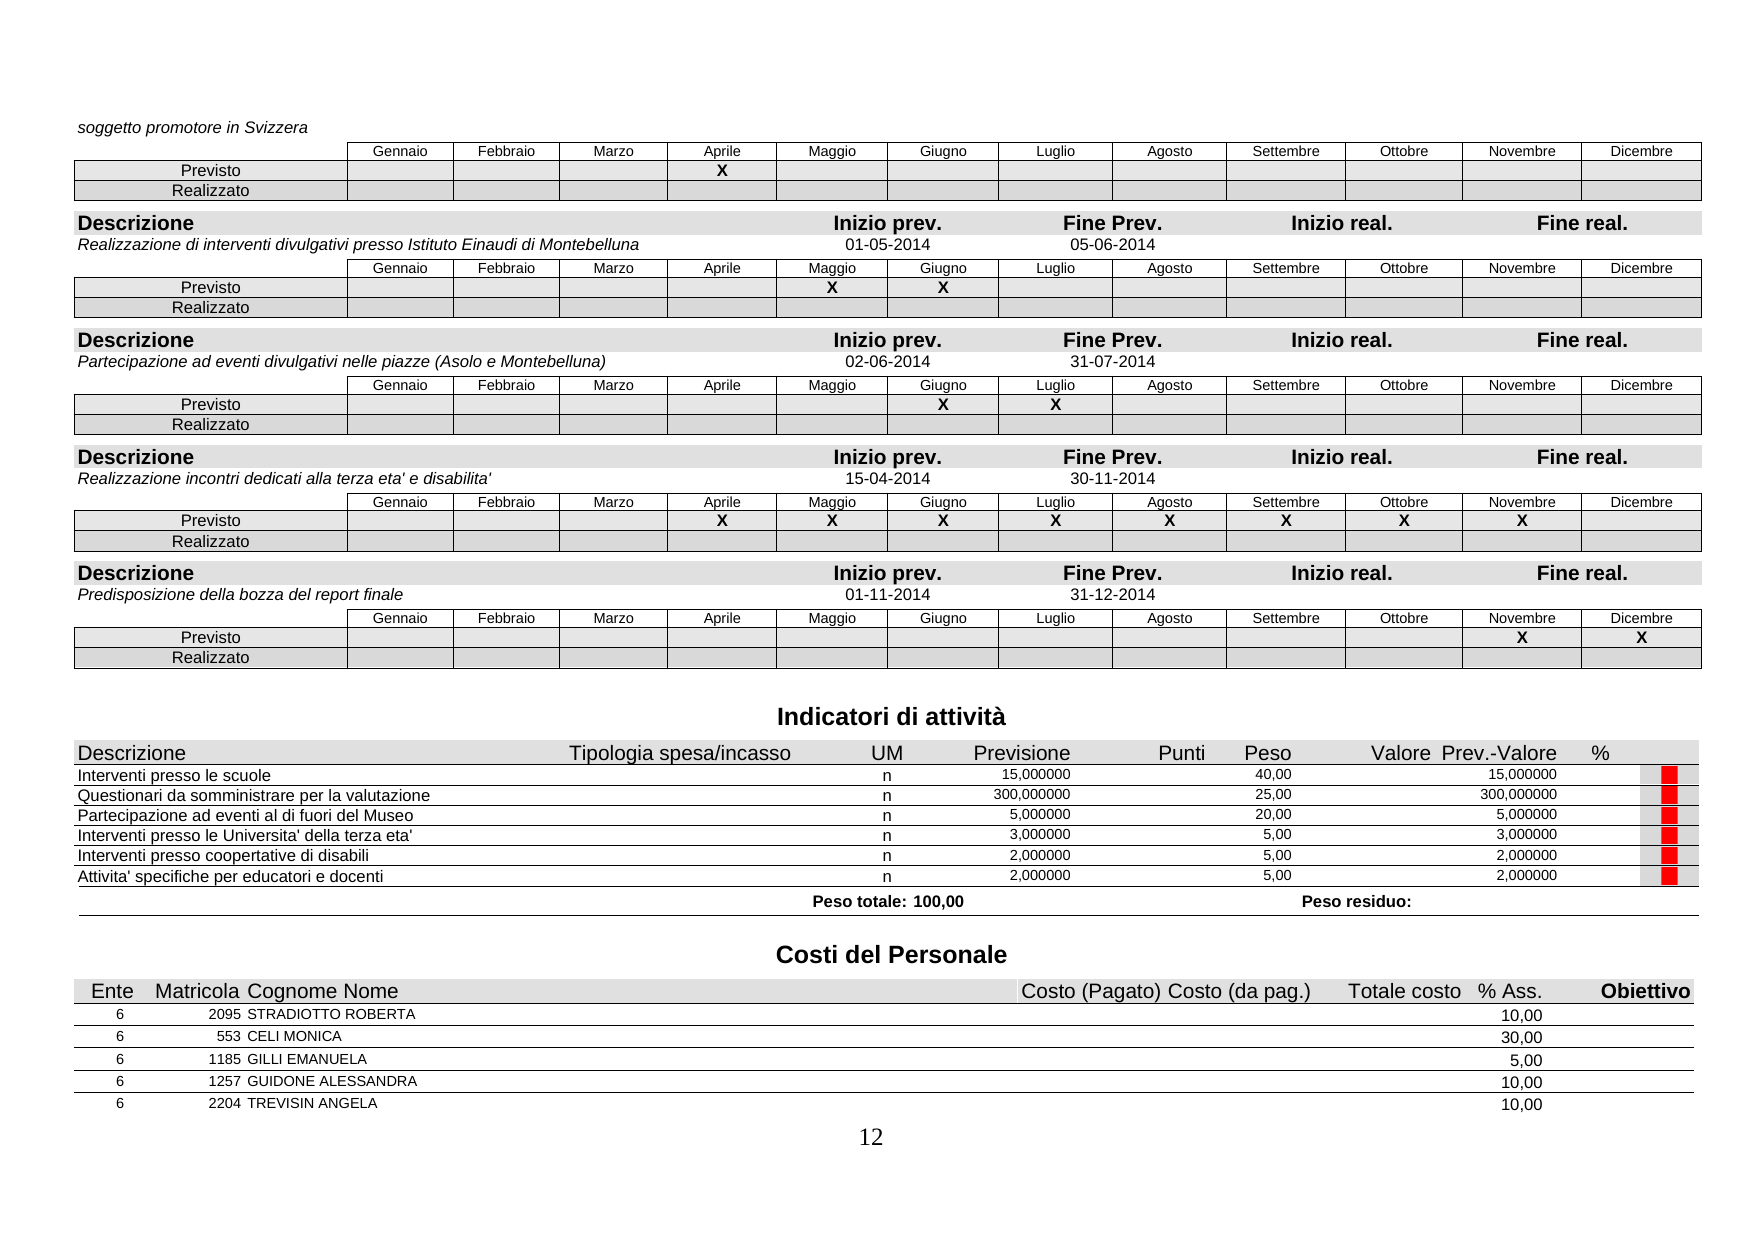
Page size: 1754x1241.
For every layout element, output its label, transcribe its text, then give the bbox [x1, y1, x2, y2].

table_cell [348, 298, 453, 317]
table_cell [1560, 826, 1640, 845]
table_cell [1113, 395, 1226, 414]
table_header Dicembre [1582, 260, 1701, 277]
table_cell [560, 415, 667, 434]
table_header Agosto [1113, 377, 1226, 393]
table_cell 1257 [150, 1071, 244, 1092]
table_cell [668, 298, 776, 317]
table_cell [1346, 395, 1462, 414]
table_cell 40,00 [1214, 765, 1295, 784]
table_cell [560, 395, 667, 414]
table_header Giugno [888, 610, 998, 627]
table_cell [1113, 298, 1226, 317]
table_cell [1463, 161, 1581, 180]
table_cell [1074, 826, 1214, 845]
table_cell [1074, 846, 1214, 865]
table_header Costo (da pag.) [1164, 979, 1314, 1003]
table_cell [1295, 866, 1434, 886]
table_header Fine real. [1463, 445, 1702, 468]
table_cell [999, 161, 1112, 180]
table_cell [454, 298, 559, 317]
table_cell [1018, 1048, 1164, 1069]
table_header Ottobre [1346, 377, 1462, 393]
table_cell [1346, 628, 1462, 647]
table_header Novembre [1463, 143, 1581, 160]
table_header Marzo [560, 494, 667, 510]
table_header Giugno [888, 494, 998, 510]
table_header Settembre [1227, 377, 1345, 393]
table_header Gennaio [348, 260, 453, 277]
table_cell [1640, 846, 1699, 865]
table_cell [1018, 1071, 1164, 1092]
table_cell [777, 628, 887, 647]
table_cell X [777, 511, 887, 530]
table_cell 6 [74, 1093, 150, 1114]
table_cell [1582, 531, 1701, 551]
table_header Previsione [932, 740, 1074, 764]
table_cell X [1582, 628, 1701, 647]
table_cell [777, 531, 887, 551]
table_header Agosto [1113, 143, 1226, 160]
table_cell [999, 278, 1112, 297]
table_cell Realizzato [75, 298, 347, 317]
table_header Luglio [999, 260, 1112, 277]
table_cell TREVISIN ANGELA [244, 1093, 1017, 1114]
table_cell [1227, 118, 1463, 137]
table_cell [560, 628, 667, 647]
table_cell 6 [74, 1026, 150, 1047]
table_header Fine real. [1463, 561, 1702, 585]
table_cell [1560, 846, 1640, 865]
table_cell 5,000000 [932, 806, 1074, 825]
table_cell Attivita' specifiche per educatori e docenti [74, 866, 566, 886]
table_cell [1463, 469, 1702, 488]
table_cell X [888, 511, 998, 530]
table_header Punti [1074, 740, 1214, 764]
table_cell 20,00 [1214, 806, 1295, 825]
table_cell [1227, 395, 1345, 414]
table_cell X [777, 278, 887, 297]
table_header Descrizione [74, 561, 777, 585]
table_header Settembre [1227, 610, 1345, 627]
table_cell [454, 161, 559, 180]
table_header Maggio [777, 143, 887, 160]
table_cell 01-05-2014 [777, 235, 999, 254]
table_cell [560, 511, 667, 530]
table_header Dicembre [1582, 494, 1701, 510]
table_cell Previsto [75, 161, 347, 180]
table_cell [454, 628, 559, 647]
table_cell Previsto [75, 628, 347, 647]
table_cell [1164, 1026, 1314, 1047]
table_cell [1546, 1026, 1694, 1047]
table_header Dicembre [1582, 143, 1701, 160]
table_header Febbraio [454, 610, 559, 627]
table_cell [1463, 298, 1581, 317]
table_cell [1640, 806, 1699, 825]
table_cell [1227, 278, 1345, 297]
table_cell 30-11-2014 [999, 469, 1227, 488]
table_header Novembre [1463, 494, 1581, 510]
table_header [74, 142, 347, 160]
table_cell [1227, 469, 1463, 488]
table_cell [348, 181, 453, 200]
table_cell Realizzato [75, 531, 347, 551]
table_cell [454, 395, 559, 414]
table_header Maggio [777, 494, 887, 510]
table_cell [1582, 395, 1701, 414]
table_cell Partecipazione ad eventi divulgativi nelle piazze (Asolo e Montebelluna) [74, 352, 777, 371]
table_header Inizio prev. [777, 211, 999, 235]
table_header Inizio real. [1227, 561, 1463, 585]
table_cell [777, 395, 887, 414]
table_cell STRADIOTTO ROBERTA [244, 1004, 1017, 1025]
table_cell [888, 415, 998, 434]
table_header Aprile [668, 610, 776, 627]
table_cell [888, 648, 998, 667]
table_header Gennaio [348, 610, 453, 627]
table_cell [1463, 278, 1581, 297]
table_header Inizio prev. [777, 328, 999, 352]
table_cell [668, 278, 776, 297]
table_cell [560, 648, 667, 667]
table_cell X [668, 511, 776, 530]
table_header Luglio [999, 377, 1112, 393]
table_header Descrizione [74, 328, 777, 352]
table_header % Ass. [1464, 979, 1546, 1003]
table_header Settembre [1227, 260, 1345, 277]
table_cell [348, 628, 453, 647]
table_cell 2,000000 [1434, 866, 1560, 886]
table_header Settembre [1227, 494, 1345, 510]
table_cell 1185 [150, 1048, 244, 1069]
table_header [74, 609, 347, 627]
table_header Ottobre [1346, 610, 1462, 627]
table_cell [1164, 1004, 1314, 1025]
table_cell [454, 415, 559, 434]
table_cell [1346, 531, 1462, 551]
table_cell [1227, 628, 1345, 647]
table_cell Realizzato [75, 181, 347, 200]
table_header Inizio real. [1227, 328, 1463, 352]
table_cell [1640, 866, 1699, 886]
table_cell [1463, 235, 1702, 254]
table_cell 2,000000 [932, 866, 1074, 886]
table_cell [1546, 1004, 1694, 1025]
table_cell [348, 278, 453, 297]
table_cell [668, 531, 776, 551]
table_cell [1227, 298, 1345, 317]
table_cell [1640, 786, 1699, 805]
table_header Maggio [777, 377, 887, 393]
table_cell 2204 [150, 1093, 244, 1114]
table_cell [1314, 1004, 1464, 1025]
table_cell GILLI EMANUELA [244, 1048, 1017, 1069]
table_cell Peso residuo: [1134, 887, 1415, 915]
table_header Fine Prev. [999, 561, 1227, 585]
table_header [74, 376, 347, 393]
table_header Descrizione [74, 445, 777, 468]
table_cell [668, 181, 776, 200]
table_cell [1546, 1071, 1694, 1092]
table_cell [1164, 1048, 1314, 1069]
table_cell [454, 648, 559, 667]
table_cell [1582, 298, 1701, 317]
table_cell [1018, 1026, 1164, 1047]
table_header Marzo [560, 377, 667, 393]
table_cell 300,000000 [932, 786, 1074, 805]
table_cell [560, 278, 667, 297]
table_header Novembre [1463, 610, 1581, 627]
table_cell 6 [74, 1048, 150, 1069]
table_cell [1113, 628, 1226, 647]
table_cell [888, 298, 998, 317]
table_header Fine Prev. [999, 328, 1227, 352]
table_cell [668, 648, 776, 667]
table_cell X [1346, 511, 1462, 530]
table_cell [1582, 181, 1701, 200]
table_cell [74, 886, 79, 915]
table_cell [999, 531, 1112, 551]
table_cell [1463, 415, 1581, 434]
table_header Dicembre [1582, 610, 1701, 627]
table_cell Realizzato [75, 648, 347, 667]
table_cell X [1227, 511, 1345, 530]
table_header Marzo [560, 143, 667, 160]
table_header Novembre [1463, 260, 1581, 277]
table_cell [1227, 181, 1345, 200]
table_cell [566, 826, 842, 845]
table_cell 300,000000 [1434, 786, 1560, 805]
table_cell X [888, 278, 998, 297]
table_cell [1314, 1026, 1464, 1047]
table_header Agosto [1113, 260, 1226, 277]
table_cell [1113, 278, 1226, 297]
table_cell [999, 648, 1112, 667]
table_header Giugno [888, 377, 998, 393]
table_cell [566, 765, 842, 784]
table_cell [348, 161, 453, 180]
table_header Descrizione [74, 740, 566, 764]
table_cell [1164, 1071, 1314, 1092]
table_cell [560, 161, 667, 180]
table_header [1640, 740, 1699, 764]
table_header Agosto [1113, 494, 1226, 510]
table_cell [888, 161, 998, 180]
table_header [74, 493, 347, 510]
table_header Febbraio [454, 377, 559, 393]
table_cell [668, 415, 776, 434]
table_cell soggetto promotore in Svizzera [74, 118, 777, 137]
table_cell [1074, 786, 1214, 805]
table_cell [1314, 1048, 1464, 1069]
table_cell [1227, 585, 1463, 604]
table_cell [566, 846, 842, 865]
table_header Gennaio [348, 494, 453, 510]
table_cell [999, 628, 1112, 647]
table_cell n [842, 846, 932, 865]
table_cell [454, 181, 559, 200]
table_cell n [842, 806, 932, 825]
table_cell [348, 415, 453, 434]
table_cell 10,00 [1464, 1004, 1546, 1025]
table_header Peso [1214, 740, 1295, 764]
table_cell 15-04-2014 [777, 469, 999, 488]
table_cell [1227, 648, 1345, 667]
table_cell [1164, 1093, 1314, 1114]
table_cell [1295, 826, 1434, 845]
table_cell [668, 628, 776, 647]
table_cell [348, 648, 453, 667]
table_cell 5,000000 [1434, 806, 1560, 825]
table_header Luglio [999, 143, 1112, 160]
table_cell GUIDONE ALESSANDRA [244, 1071, 1017, 1092]
table_cell X [1113, 511, 1226, 530]
table_header Costo (Pagato) [1018, 979, 1164, 1003]
table_cell [1314, 1093, 1464, 1114]
table_cell [1227, 415, 1345, 434]
table_cell [777, 181, 887, 200]
table_cell X [999, 511, 1112, 530]
table_header Dicembre [1582, 377, 1701, 393]
table_cell [560, 531, 667, 551]
table_cell [560, 181, 667, 200]
table_cell 2095 [150, 1004, 244, 1025]
table_cell [1227, 352, 1463, 371]
table_cell [1346, 298, 1462, 317]
table_cell X [1463, 511, 1581, 530]
table_header Fine Prev. [999, 445, 1227, 468]
table_header Descrizione [74, 211, 777, 235]
table_cell [1546, 1048, 1694, 1069]
table_cell Previsto [75, 511, 347, 530]
table_cell [1463, 352, 1702, 371]
table_header Gennaio [348, 143, 453, 160]
table_cell 15,000000 [932, 765, 1074, 784]
table_cell Questionari da somministrare per la valutazione [74, 786, 566, 805]
table_header Gennaio [348, 377, 453, 393]
table_cell n [842, 826, 932, 845]
table_header Novembre [1463, 377, 1581, 393]
table_cell [1346, 415, 1462, 434]
table_header Luglio [999, 610, 1112, 627]
table_cell [668, 395, 776, 414]
table_cell [560, 298, 667, 317]
table_cell [1227, 235, 1463, 254]
table_cell Realizzato [75, 415, 347, 434]
table_cell [1346, 648, 1462, 667]
table_cell [1640, 765, 1699, 784]
table_cell 15,000000 [1434, 765, 1560, 784]
table_header Aprile [668, 260, 776, 277]
table_cell 3,000000 [1434, 826, 1560, 845]
table_cell 5,00 [1214, 846, 1295, 865]
table_cell Interventi presso coopertative di disabili [74, 846, 566, 865]
table_cell [1074, 866, 1214, 886]
table_cell [1227, 531, 1345, 551]
table_header Giugno [888, 260, 998, 277]
table_cell [1346, 278, 1462, 297]
table_cell Realizzazione incontri dedicati alla terza eta' e disabilita' [74, 469, 777, 488]
table_cell [1295, 765, 1434, 784]
table_cell X [668, 161, 776, 180]
table_cell [1295, 786, 1434, 805]
table_header Inizio real. [1227, 445, 1463, 468]
table_cell [1582, 511, 1701, 530]
table_cell Previsto [75, 395, 347, 414]
table_cell 05-06-2014 [999, 235, 1227, 254]
table_header Obiettivo [1546, 979, 1694, 1003]
table_cell [777, 415, 887, 434]
table_cell [1113, 415, 1226, 434]
table_cell 10,00 [1464, 1071, 1546, 1092]
table_cell [1560, 806, 1640, 825]
table_cell [1463, 181, 1581, 200]
table_cell [454, 531, 559, 551]
table_cell [454, 511, 559, 530]
table_cell [454, 278, 559, 297]
table_cell [1074, 765, 1214, 784]
table_header Marzo [560, 260, 667, 277]
table_cell [566, 866, 842, 886]
table_cell [999, 118, 1227, 137]
table_cell 2,000000 [932, 846, 1074, 865]
table_cell 2,000000 [1434, 846, 1560, 865]
table_cell 01-11-2014 [777, 585, 999, 604]
table_header Inizio prev. [777, 445, 999, 468]
table_header UM [842, 740, 932, 764]
table_cell [1295, 806, 1434, 825]
table_cell [1295, 846, 1434, 865]
table_header Fine real. [1463, 328, 1702, 352]
table_cell 5,00 [1214, 866, 1295, 886]
table_header Settembre [1227, 143, 1345, 160]
table_header Fine Prev. [999, 211, 1227, 235]
text Indicatori di attività [71, 702, 1712, 731]
table_header Cognome Nome [244, 979, 1017, 1003]
table_cell X [999, 395, 1112, 414]
table_header Maggio [777, 260, 887, 277]
table_cell [1560, 765, 1640, 784]
table_cell [888, 628, 998, 647]
table_cell [1113, 161, 1226, 180]
table_cell Realizzazione di interventi divulgativi presso Istituto Einaudi di Montebelluna [74, 235, 777, 254]
table_cell 5,00 [1214, 826, 1295, 845]
table_header Totale costo [1314, 979, 1464, 1003]
table_cell [1415, 887, 1699, 915]
table_cell [777, 118, 999, 137]
table_cell [999, 415, 1112, 434]
table_cell [1113, 531, 1226, 551]
table_cell Predisposizione della bozza del report finale [74, 585, 777, 604]
table_header Giugno [888, 143, 998, 160]
table_header Valore [1295, 740, 1434, 764]
table_cell [1582, 415, 1701, 434]
table_cell [1560, 866, 1640, 886]
table_cell [348, 511, 453, 530]
table_cell [1018, 1093, 1164, 1114]
table_cell [566, 806, 842, 825]
table_cell [1346, 161, 1462, 180]
table_cell 25,00 [1214, 786, 1295, 805]
table_cell Peso totale: [79, 887, 910, 915]
table_cell 5,00 [1464, 1048, 1546, 1069]
table_header Aprile [668, 377, 776, 393]
table_header Inizio real. [1227, 211, 1463, 235]
table_cell [1582, 278, 1701, 297]
table_cell 100,00 [910, 887, 1134, 915]
table_header Agosto [1113, 610, 1226, 627]
table_cell [888, 181, 998, 200]
table_cell X [888, 395, 998, 414]
table_cell 3,000000 [932, 826, 1074, 845]
table_cell [1640, 826, 1699, 845]
table_header Tipologia spesa/incasso [566, 740, 842, 764]
table_cell Previsto [75, 278, 347, 297]
table_cell [1463, 395, 1581, 414]
table_cell 6 [74, 1004, 150, 1025]
table_header Maggio [777, 610, 887, 627]
table_cell [999, 298, 1112, 317]
table_header Febbraio [454, 143, 559, 160]
table_cell [1346, 181, 1462, 200]
table_header Ente [74, 979, 150, 1003]
table_cell 30,00 [1464, 1026, 1546, 1047]
table_cell 31-12-2014 [999, 585, 1227, 604]
table_cell [777, 298, 887, 317]
table_header [74, 259, 347, 277]
table_cell Interventi presso le scuole [74, 765, 566, 784]
table_cell 553 [150, 1026, 244, 1047]
table_cell Interventi presso le Universita' della terza eta' [74, 826, 566, 845]
table_header Ottobre [1346, 494, 1462, 510]
table_cell n [842, 866, 932, 886]
table_header Aprile [668, 143, 776, 160]
table_cell [1560, 786, 1640, 805]
table_cell CELI MONICA [244, 1026, 1017, 1047]
table_header Aprile [668, 494, 776, 510]
table_header Fine real. [1463, 211, 1702, 235]
table_cell [1463, 585, 1702, 604]
table_cell [1582, 648, 1701, 667]
table_cell [999, 181, 1112, 200]
table_cell [1113, 181, 1226, 200]
table_cell X [1463, 628, 1581, 647]
table_cell [1463, 531, 1581, 551]
table_cell [1113, 648, 1226, 667]
table_header Matricola [150, 979, 244, 1003]
table_header Febbraio [454, 494, 559, 510]
table_cell [1463, 648, 1581, 667]
table_header Febbraio [454, 260, 559, 277]
table_cell [1314, 1071, 1464, 1092]
table_cell [348, 395, 453, 414]
table_cell [777, 161, 887, 180]
table_cell 6 [74, 1071, 150, 1092]
table_header Ottobre [1346, 143, 1462, 160]
table_cell [777, 648, 887, 667]
table_header Marzo [560, 610, 667, 627]
table_cell [888, 531, 998, 551]
table_cell [1463, 118, 1702, 137]
table_cell 02-06-2014 [777, 352, 999, 371]
table_cell 31-07-2014 [999, 352, 1227, 371]
table_header % [1560, 740, 1640, 764]
table_cell [1018, 1004, 1164, 1025]
table_cell [1582, 161, 1701, 180]
table_header Luglio [999, 494, 1112, 510]
table_cell Partecipazione ad eventi al di fuori del Museo [74, 806, 566, 825]
table_cell [1546, 1093, 1694, 1114]
table_cell [348, 531, 453, 551]
table_cell [1227, 161, 1345, 180]
table_header Ottobre [1346, 260, 1462, 277]
text Costi del Personale [71, 940, 1712, 969]
table_header Prev.-Valore [1434, 740, 1560, 764]
table_cell n [842, 765, 932, 784]
table_cell [566, 786, 842, 805]
table_header Inizio prev. [777, 561, 999, 585]
table_cell n [842, 786, 932, 805]
table_cell 10,00 [1464, 1093, 1546, 1114]
table_cell [1074, 806, 1214, 825]
